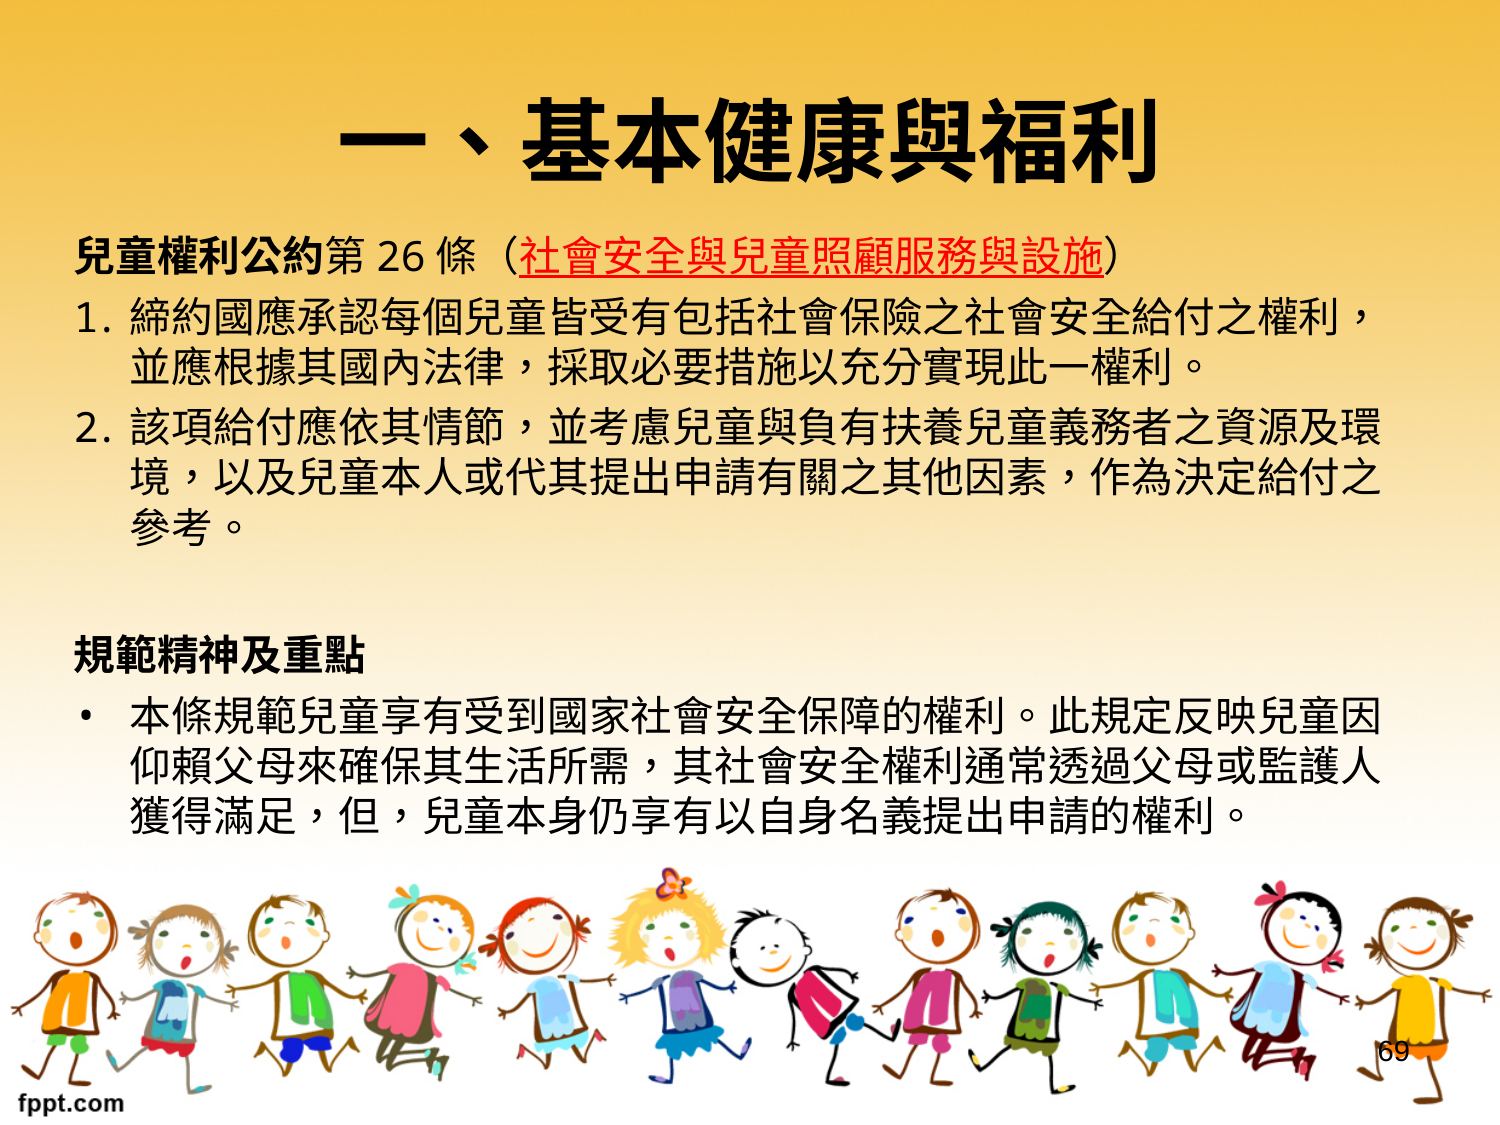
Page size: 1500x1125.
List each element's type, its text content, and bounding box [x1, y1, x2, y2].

list 兒童權利公約第26條（社會安全與兒童照顧服務與設施） 締約國應承認每個兒童皆受有包括社會保險之社會安全給付之權利，並應根據其國內法律，採取必要措施以充分實現此一權利。 該項給付應依其情節，並考慮兒童與負有扶養兒童義務者之資源及環境，以及兒童本人或代其提出申請有關之其他因素，作為決定給付之參考。 規範精神及重點 本條規範兒童享有受到國家社會安全保障的權利。此規定反映兒童因仰賴父母來確保其生活所需，其社會安全權利通常透過父母或監護人獲得滿足，但，兒童本身仍享有以自身名義提出申請的權利。 [58, 222, 1409, 966]
picture [0, 0, 1500, 1125]
text_box [1074, 1024, 1426, 1103]
title 一、基本健康與福利 [75, 45, 1426, 233]
